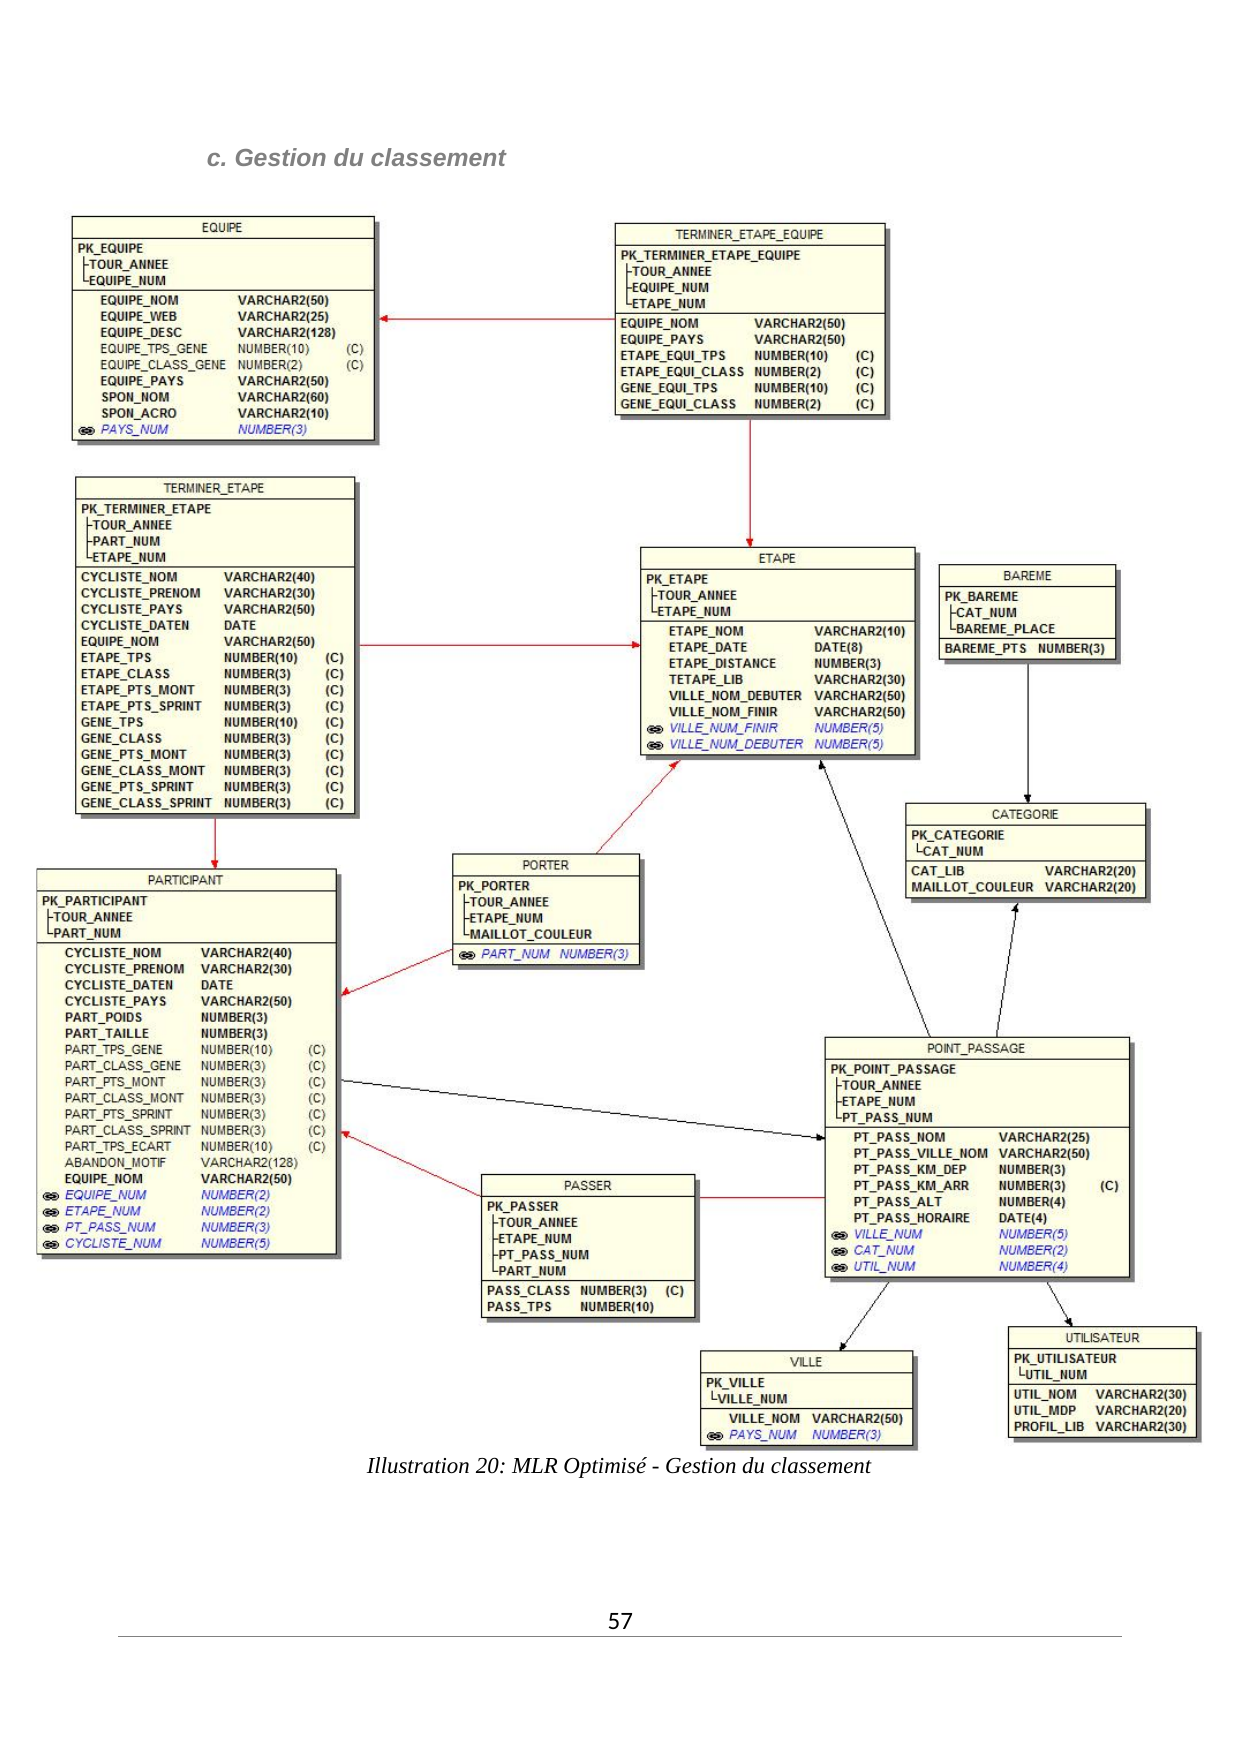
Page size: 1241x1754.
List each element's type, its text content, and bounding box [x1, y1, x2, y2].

picture [36, 201, 1204, 1453]
text Illustration 20: MLR Optimisé - Gestion du classement [37, 1453, 1203, 1479]
subtitle Gestion du classement [207, 143, 1122, 171]
